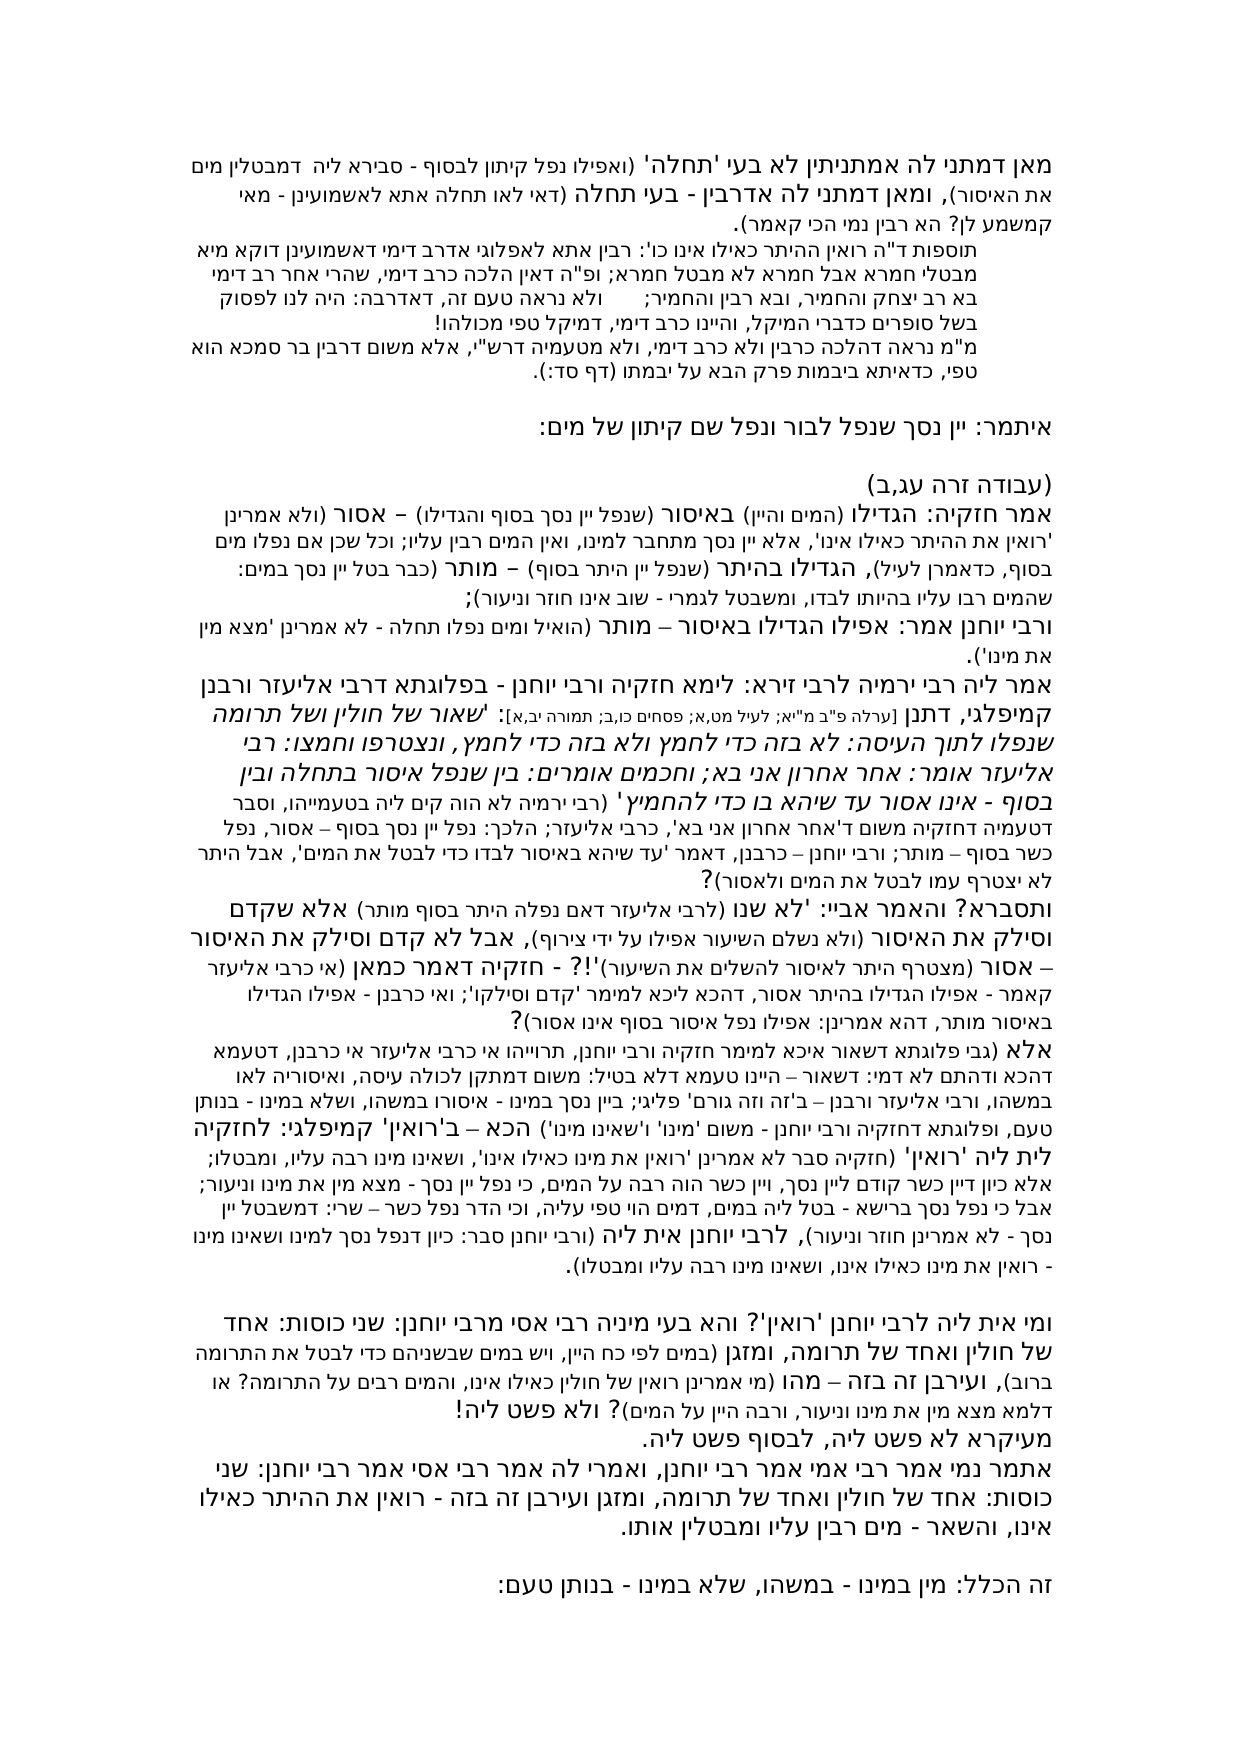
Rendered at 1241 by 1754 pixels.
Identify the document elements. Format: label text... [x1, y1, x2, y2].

text זה הכלל: מין במינו - במשהו, שלא במינו - בנותן טעם: [187, 1570, 1053, 1599]
text אלא (גבי פלוגתא דשאור איכא למימר חזקיה ורבי יוחנן, תרוייהו אי כרבי אליעזר אי כרבנן, דטעמא דהכא ודהתם לא דמי: דשאור – היינו טעמא דלא בטיל: משום דמתקן לכולה עיסה, ואיסוריה לאו במשהו, ורבי אליעזר ורבנן – ב'זה וזה גורם' פליגי; ביין נסך במינו - איסורו במשהו, ושלא במינו - בנותן טעם, ופלוגתא דחזקיה ורבי יוחנן - משום 'מינו' ו'שאינו מינו') הכא – ב'רואין' קמיפלגי: לחזקיה לית ליה 'רואין' (חזקיה סבר לא אמרינן 'רואין את מינו כאילו אינו', ושאינו מינו רבה עליו, ומבטלו; אלא כיון דיין כשר קודם ליין נסך, ויין כשר הוה רבה על המים, כי נפל יין נסך - מצא מין את מינו וניעור; אבל כי נפל נסך ברישא - בטל ליה במים, דמים הוי טפי עליה, וכי הדר נפל כשר – שרי: דמשבטל יין נסך - לא אמרינן חוזר וניעור), לרבי יוחנן אית ליה (ורבי יוחנן סבר: כיון דנפל נסך למינו ושאינו מינו - רואין את מינו כאילו אינו, ושאינו מינו רבה עליו ומבטלו). [187, 1035, 1053, 1279]
text אמר ליה רבי ירמיה לרבי זירא: לימא חזקיה ורבי יוחנן - בפלוגתא דרבי אליעזר ורבנן קמיפלגי, דתנן [ערלה פ"ב מ"יא; לעיל מט,א; פסחים כו,ב; תמורה יב,א]: 'שאור של חולין ושל תרומה שנפלו לתוך העיסה: לא בזה כדי לחמץ ולא בזה כדי לחמץ, ונצטרפו וחמצו: רבי אליעזר אומר: אחר אחרון אני בא; וחכמים אומרים: בין שנפל איסור בתחלה ובין בסוף - אינו אסור עד שיהא בו כדי להחמיץ' (רבי ירמיה לא הוה קים ליה בטעמייהו, וסבר דטעמיה דחזקיה משום ד'אחר אחרון אני בא', כרבי אליעזר; הלכך: נפל יין נסך בסוף – אסור, נפל כשר בסוף – מותר; ורבי יוחנן – כרבנן, דאמר 'עד שיהא באיסור לבדו כדי לבטל את המים', אבל היתר לא יצטרף עמו לבטל את המים ולאסור)? [187, 670, 1053, 894]
text מ"מ נראה דהלכה כרבין ולא כרב דימי, ולא מטעמיה דרש"י, אלא משום דרבין בר סמכא הוא טפי, כדאיתא ביבמות פרק הבא על יבמתו (דף סד:). [187, 335, 978, 384]
text ומי אית ליה לרבי יוחנן 'רואין'? והא בעי מיניה רבי אסי מרבי יוחנן: שני כוסות: אחד של חולין ואחד של תרומה, ומזגן (במים לפי כח היין, ויש במים שבשניהם כדי לבטל את התרומה ברוב), ועירבן זה בזה – מהו (מי אמרינן רואין של חולין כאילו אינו, והמים רבים על התרומה? או דלמא מצא מין את מינו וניעור, ורבה היין על המים)? ולא פשט ליה! [187, 1308, 1053, 1425]
text איתמר: יין נסך שנפל לבור ונפל שם קיתון של מים: [187, 412, 1053, 442]
text (עבודה זרה עג,ב) [187, 470, 1053, 499]
text אתמר נמי אמר רבי אמי אמר רבי יוחנן, ואמרי לה אמר רבי אסי אמר רבי יוחנן: שני כוסות: אחד של חולין ואחד של תרומה, ומזגן ועירבן זה בזה - רואין את ההיתר כאילו אינו, והשאר - מים רבין עליו ומבטלין אותו. [187, 1454, 1053, 1542]
text מעיקרא לא פשט ליה, לבסוף פשט ליה. [187, 1425, 1053, 1454]
text ותסברא? והאמר אביי: 'לא שנו (לרבי אליעזר דאם נפלה היתר בסוף מותר) אלא שקדם וסילק את האיסור (ולא נשלם השיעור אפילו על ידי צירוף), אבל לא קדם וסילק את האיסור – אסור (מצטרף היתר לאיסור להשלים את השיעור)'!? - חזקיה דאמר כמאן (אי כרבי אליעזר קאמר - אפילו הגדילו בהיתר אסור, דהכא ליכא למימר 'קדם וסילקו'; ואי כרבנן - אפילו הגדילו באיסור מותר, דהא אמרינן: אפילו נפל איסור בסוף אינו אסור)? [187, 894, 1053, 1035]
text תוספות ד"ה רואין ההיתר כאילו אינו כו': רבין אתא לאפלוגי אדרב דימי דאשמועינן דוקא מיא מבטלי חמרא אבל חמרא לא מבטל חמרא; ופ"ה דאין הלכה כרב דימי, שהרי אחר רב דימי בא רב יצחק והחמיר, ובא רבין והחמיר; ולא נראה טעם זה, דאדרבה: היה לנו לפסוק בשל סופרים כדברי המיקל, והיינו כרב דימי, דמיקל טפי מכולהו! [187, 238, 978, 335]
text אמר חזקיה: הגדילו (המים והיין) באיסור (שנפל יין נסך בסוף והגדילו) – אסור (ולא אמרינן 'רואין את ההיתר כאילו אינו', אלא יין נסך מתחבר למינו, ואין המים רבין עליו; וכל שכן אם נפלו מים בסוף, כדאמרן לעיל), הגדילו בהיתר (שנפל יין היתר בסוף) – מותר (כבר בטל יין נסך במים: שהמים רבו עליו בהיותו לבדו, ומשבטל לגמרי - שוב אינו חוזר וניעור); [187, 499, 1053, 611]
text ורבי יוחנן אמר: אפילו הגדילו באיסור – מותר (הואיל ומים נפלו תחלה - לא אמרינן 'מצא מין את מינו'). [187, 611, 1053, 670]
text מאן דמתני לה אמתניתין לא בעי 'תחלה' (ואפילו נפל קיתון לבסוף - סבירא ליה דמבטלין מים את האיסור), ומאן דמתני לה אדרבין - בעי תחלה (דאי לאו תחלה אתא לאשמועינן - מאי קמשמע לן? הא רבין נמי הכי קאמר). [187, 150, 1053, 238]
